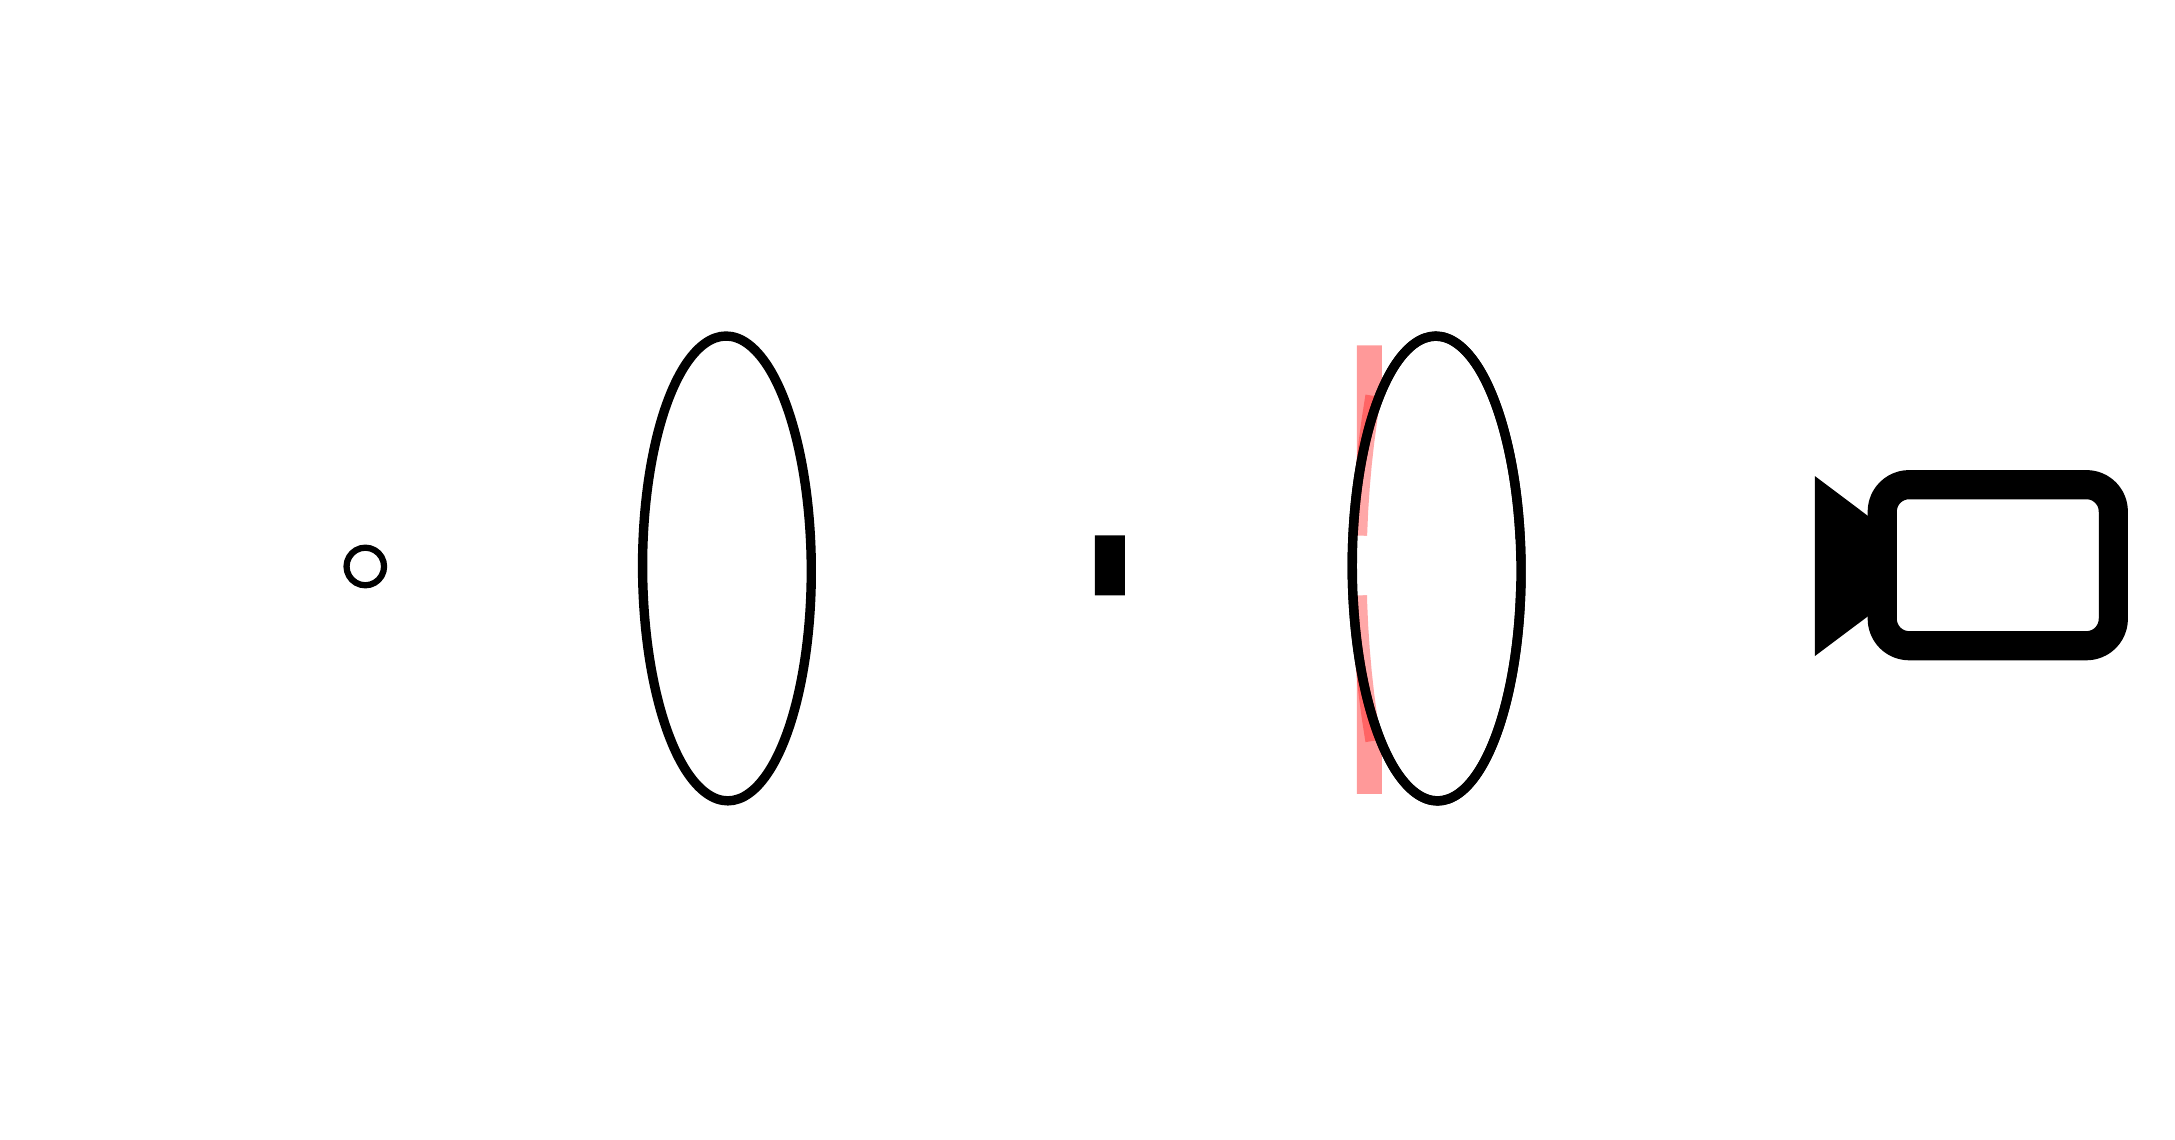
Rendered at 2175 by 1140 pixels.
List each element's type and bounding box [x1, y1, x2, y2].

text_box [642, 0, 1747, 1140]
text_box [1814, 476, 1875, 657]
text_box [1882, 484, 2114, 646]
